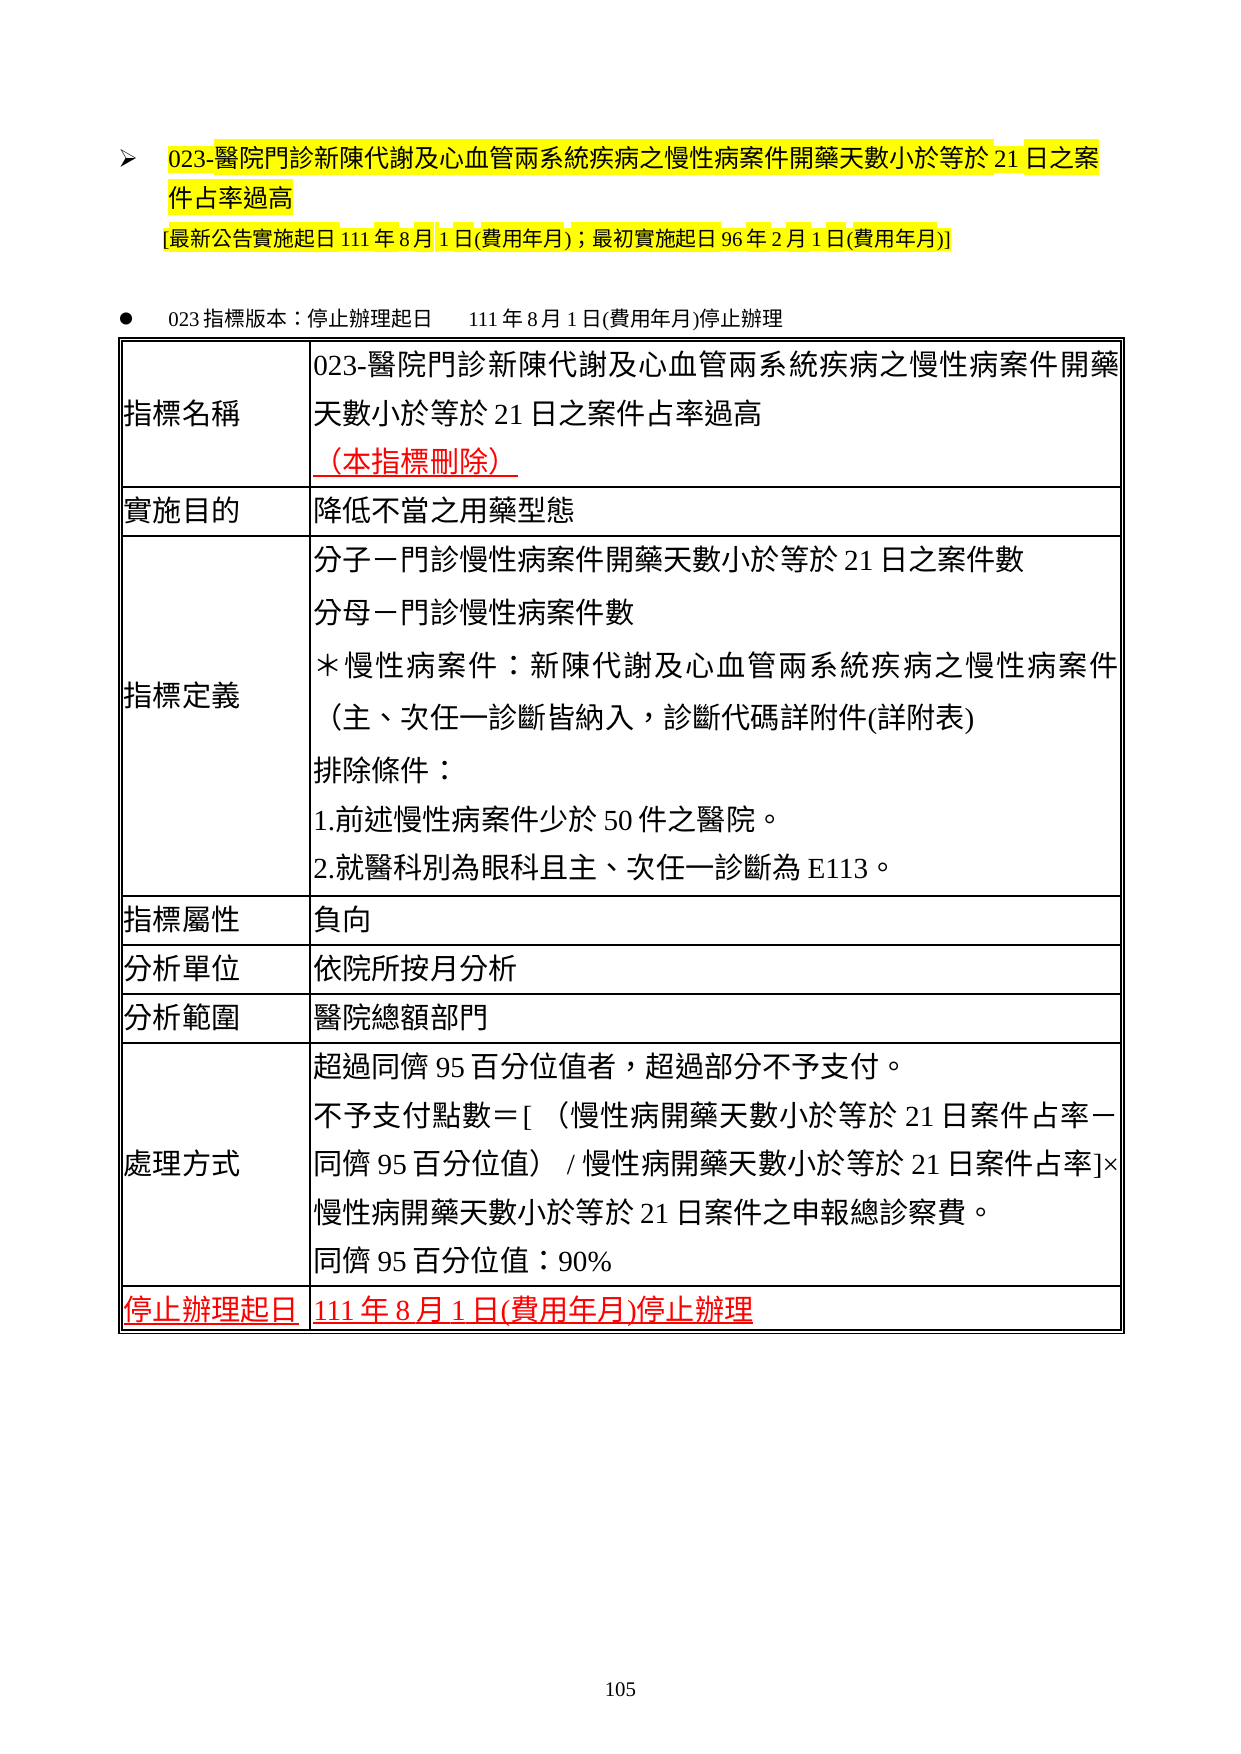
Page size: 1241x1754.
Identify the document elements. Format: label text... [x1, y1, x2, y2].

table_cell 指標定義 [123, 537, 309, 895]
table_header 指標名稱 [123, 342, 309, 486]
table_cell 超過同儕95百分位值者，超過部分不予支付。 不予支付點數＝[ （慢性病開藥天數小於等於21日案件占率－同儕95百分位值） / 慢性病開藥天數小於等於21日案件占率]×慢性病開藥天數小於等於21日案件之申報總診察費。 同儕95百分位值：90% [311, 1044, 1120, 1285]
table_cell 111年8月1日(費用年月)停止辦理 [311, 1287, 1120, 1329]
text [最新公告實施起日111年8月1日(費用年月)；最初實施起日96年2月1日(費用年月)] [162, 217, 1122, 257]
table_cell 停止辦理起日 [123, 1287, 309, 1329]
table_cell 負向 [311, 897, 1120, 944]
table_cell 實施目的 [123, 488, 309, 535]
subtitle 023-醫院門診新陳代謝及心血管兩系統疾病之慢性病案件開藥天數小於等於21日之案件占率過高 [118, 137, 1122, 217]
table_header 023-醫院門診新陳代謝及心血管兩系統疾病之慢性病案件開藥天數小於等於21日之案件占率過高 （本指標刪除） [311, 342, 1120, 486]
table_cell 依院所按月分析 [311, 946, 1120, 993]
table_cell 降低不當之用藥型態 [311, 488, 1120, 535]
table_cell 分析範圍 [123, 995, 309, 1042]
table_cell 醫院總額部門 [311, 995, 1120, 1042]
table_cell 指標屬性 [123, 897, 309, 944]
subtitle 023指標版本：停止辦理起日 111年8月1日(費用年月)停止辦理 [118, 297, 1122, 337]
table_cell 處理方式 [123, 1044, 309, 1285]
table_cell 分析單位 [123, 946, 309, 993]
table_cell 分子－門診慢性病案件開藥天數小於等於21日之案件數 分母－門診慢性病案件數 ＊慢性病案件：新陳代謝及心血管兩系統疾病之慢性病案件（主、次任一診斷皆納入，診斷代碼詳附件(詳附表) 排除條件： 1.前述慢性病案件少於50件之醫院。 2.就醫科別為眼科且主、次任一診斷為E113。 [311, 537, 1120, 895]
